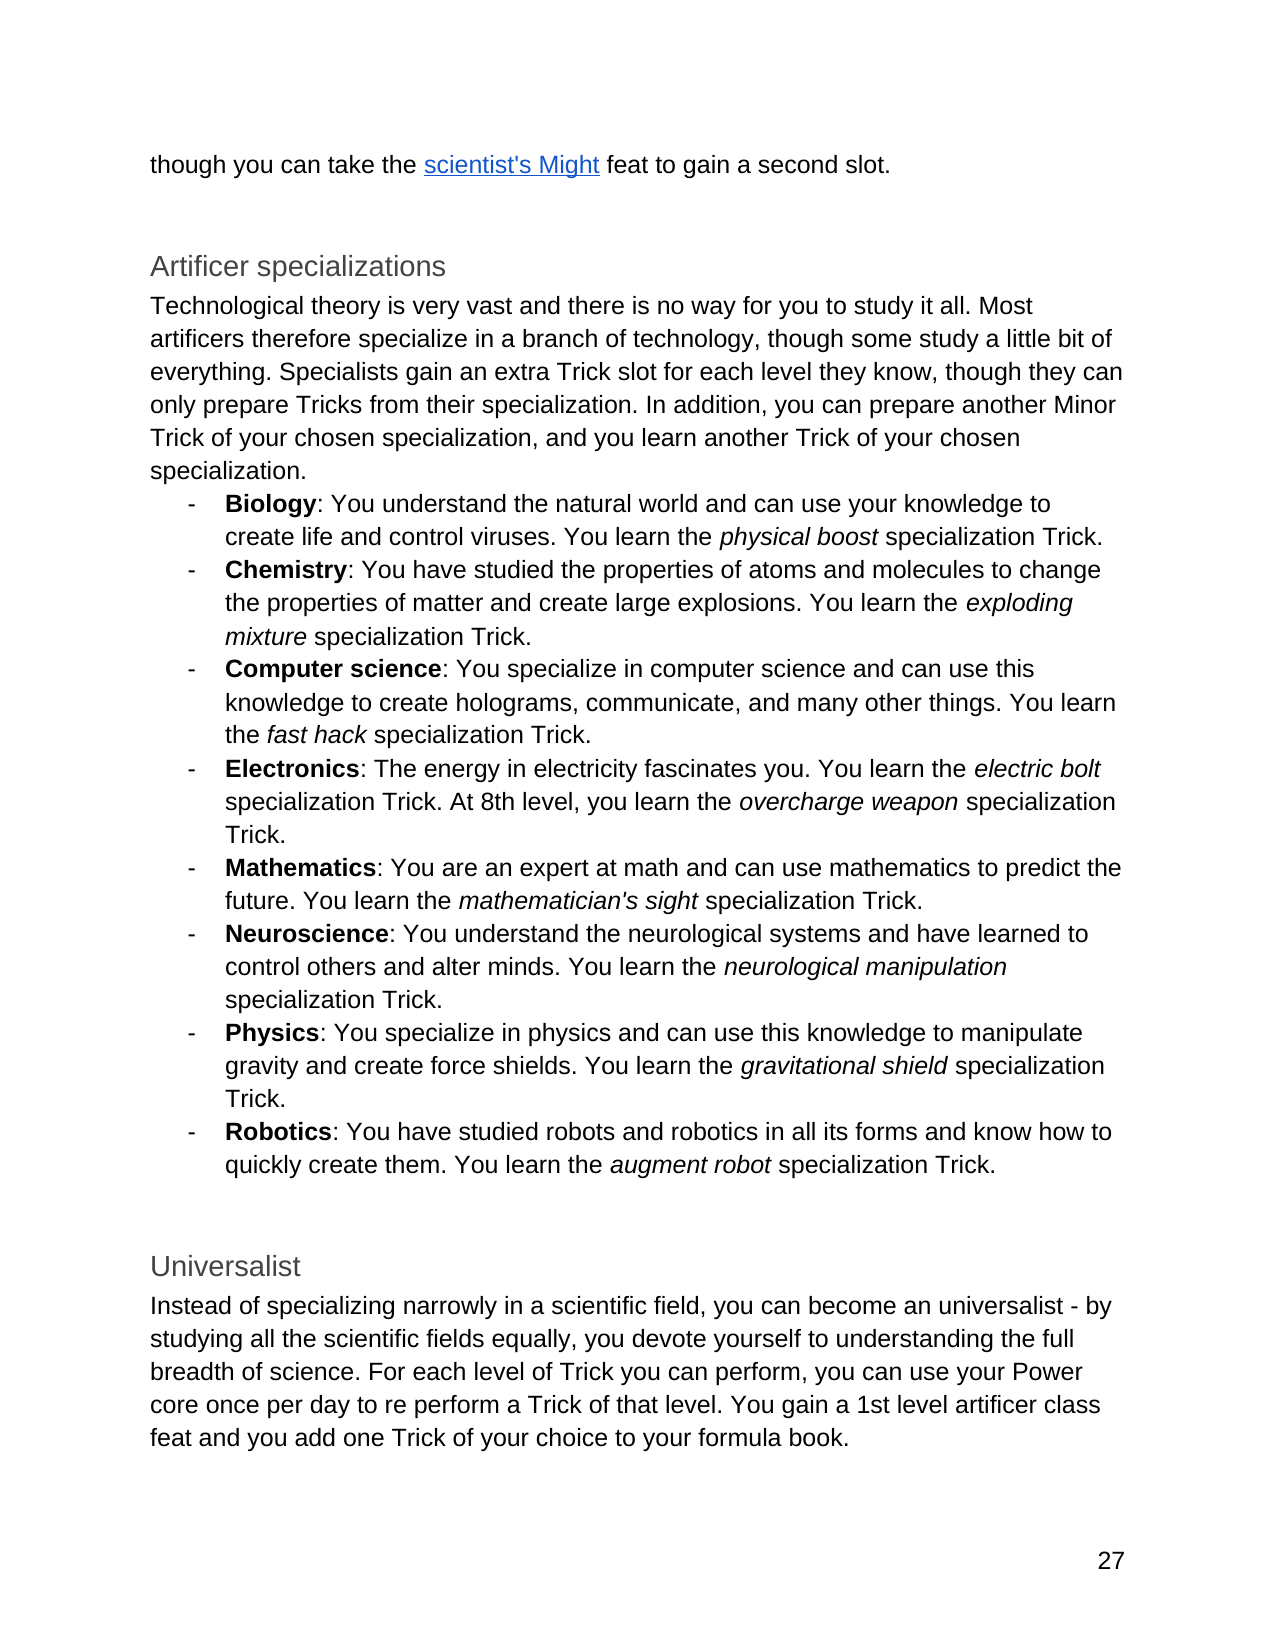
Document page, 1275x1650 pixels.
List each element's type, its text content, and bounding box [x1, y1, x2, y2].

list Mathematics: You are an expert at math and can use mathematics to predict the future. You learn the mathematician's sight specialization Trick. [187, 853, 1125, 914]
text Technological theory is very vast and there is no way for you to study it all. Most artificers therefore specialize in a branch of technology, though some study a little bit of everything. Specialists gain an extra Trick slot for each level they know, though they can only prepare Tricks from their specialization. In addition, you can prepare another Minor Trick of your chosen specialization, and you learn another Trick of your chosen specialization. [150, 291, 1125, 485]
list Robotics: You have studied robots and robotics in all its forms and know how to quickly create them. You learn the augment robot specialization Trick. [187, 1117, 1125, 1178]
list Chemistry: You have studied the properties of atoms and molecules to change the properties of matter and create large explosions. You learn the exploding mixture specialization Trick. [187, 555, 1125, 650]
text though you can take the scientist's Might feat to gain a second slot. [150, 150, 1125, 179]
text Instead of specializing narrowly in a scientific field, you can become an universalist - by studying all the scientific fields equally, you devote yourself to understanding the full breadth of science. For each level of Trick you can perform, you can use your Power core once per day to re perform a Trick of that level. You gain a 1st level artificer class feat and you add one Trick of your choice to your formula book. [150, 1291, 1125, 1452]
list Neuroscience: You understand the neurological systems and have learned to control others and alter minds. You learn the neurological manipulation specialization Trick. [187, 919, 1125, 1013]
list Computer science: You specialize in computer science and can use this knowledge to create holograms, communicate, and many other things. You learn the fast hack specialization Trick. [187, 654, 1125, 749]
subtitle Universalist [150, 1249, 1125, 1283]
list Biology: You understand the natural world and can use your knowledge to create life and control viruses. You learn the physical boost specialization Trick. [187, 489, 1125, 551]
subtitle Artificer specializations [150, 249, 1125, 283]
list Physics: You specialize in physics and can use this knowledge to manipulate gravity and create force shields. You learn the gravitational shield specialization Trick. [187, 1018, 1125, 1112]
list Electronics: The energy in electricity fascinates you. You learn the electric bolt specialization Trick. At 8th level, you learn the overcharge weapon specialization Trick. [187, 753, 1125, 848]
